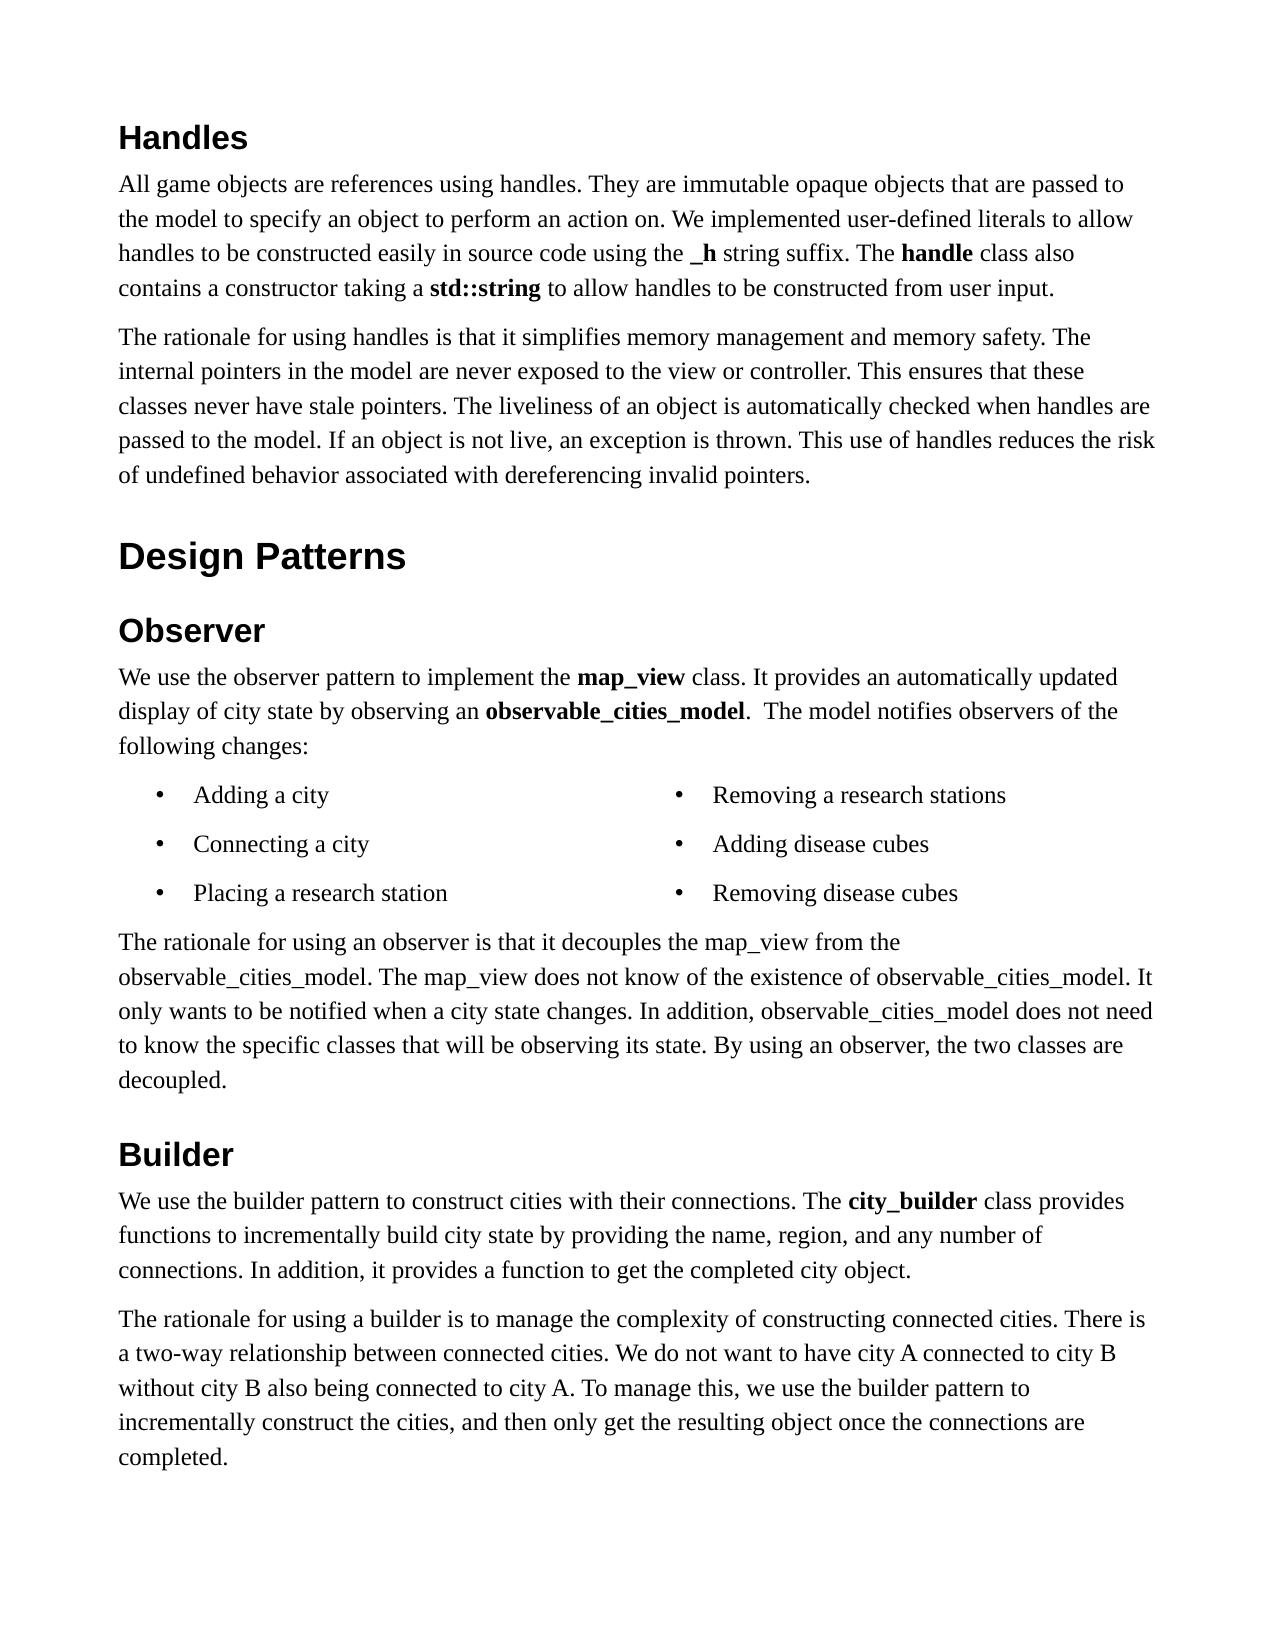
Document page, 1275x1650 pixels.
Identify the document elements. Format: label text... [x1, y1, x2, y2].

list Connecting a city [156, 829, 637, 858]
text The rationale for using handles is that it simplifies memory management and memory safety. The internal pointers in the model are never exposed to the view or controller. This ensures that these classes never have stale pointers. The liveliness of an object is automatically checked when handles are passed to the model. If an object is not live, an exception is thrown. This use of handles reduces the risk of undefined behavior associated with dereferencing invalid pointers. [118, 322, 1157, 488]
subtitle Design Patterns [118, 534, 1157, 577]
text All game objects are references using handles. They are immutable opaque objects that are passed to the model to specify an object to perform an action on. We implemented user-defined literals to allow handles to be constructed easily in source code using the _h string suffix. The handle class also contains a constructor taking a std::string to allow handles to be constructed from user input. [118, 169, 1157, 301]
list Removing disease cubes [675, 878, 1157, 907]
text We use the builder pattern to construct cities with their connections. The city_builder class provides functions to incrementally build city state by providing the name, region, and any number of connections. In addition, it provides a function to get the completed city object. [118, 1186, 1157, 1284]
text We use the observer pattern to implement the map_view class. It provides an automatically updated display of city state by observing an observable_cities_model. The model notifies observers of the following changes: [118, 662, 1157, 759]
subtitle Builder [118, 1135, 1157, 1173]
list Placing a research station [156, 878, 637, 907]
list Adding a city [156, 780, 637, 809]
subtitle Handles [118, 118, 1157, 157]
list Removing a research stations [675, 780, 1157, 809]
text The rationale for using an observer is that it decouples the map_view from the observable_cities_model. The map_view does not know of the existence of observable_cities_model. It only wants to be notified when a city state changes. In addition, observable_cities_model does not need to know the specific classes that will be observing its state. By using an observer, the two classes are decoupled. [118, 927, 1157, 1094]
subtitle Observer [118, 611, 1157, 649]
text The rationale for using a builder is to manage the complexity of constructing connected cities. There is a two-way relationship between connected cities. We do not want to have city A connected to city B without city B also being connected to city A. To manage this, we use the builder pattern to incrementally construct the cities, and then only get the resulting object once the connections are completed. [118, 1304, 1157, 1471]
list Adding disease cubes [675, 829, 1157, 858]
